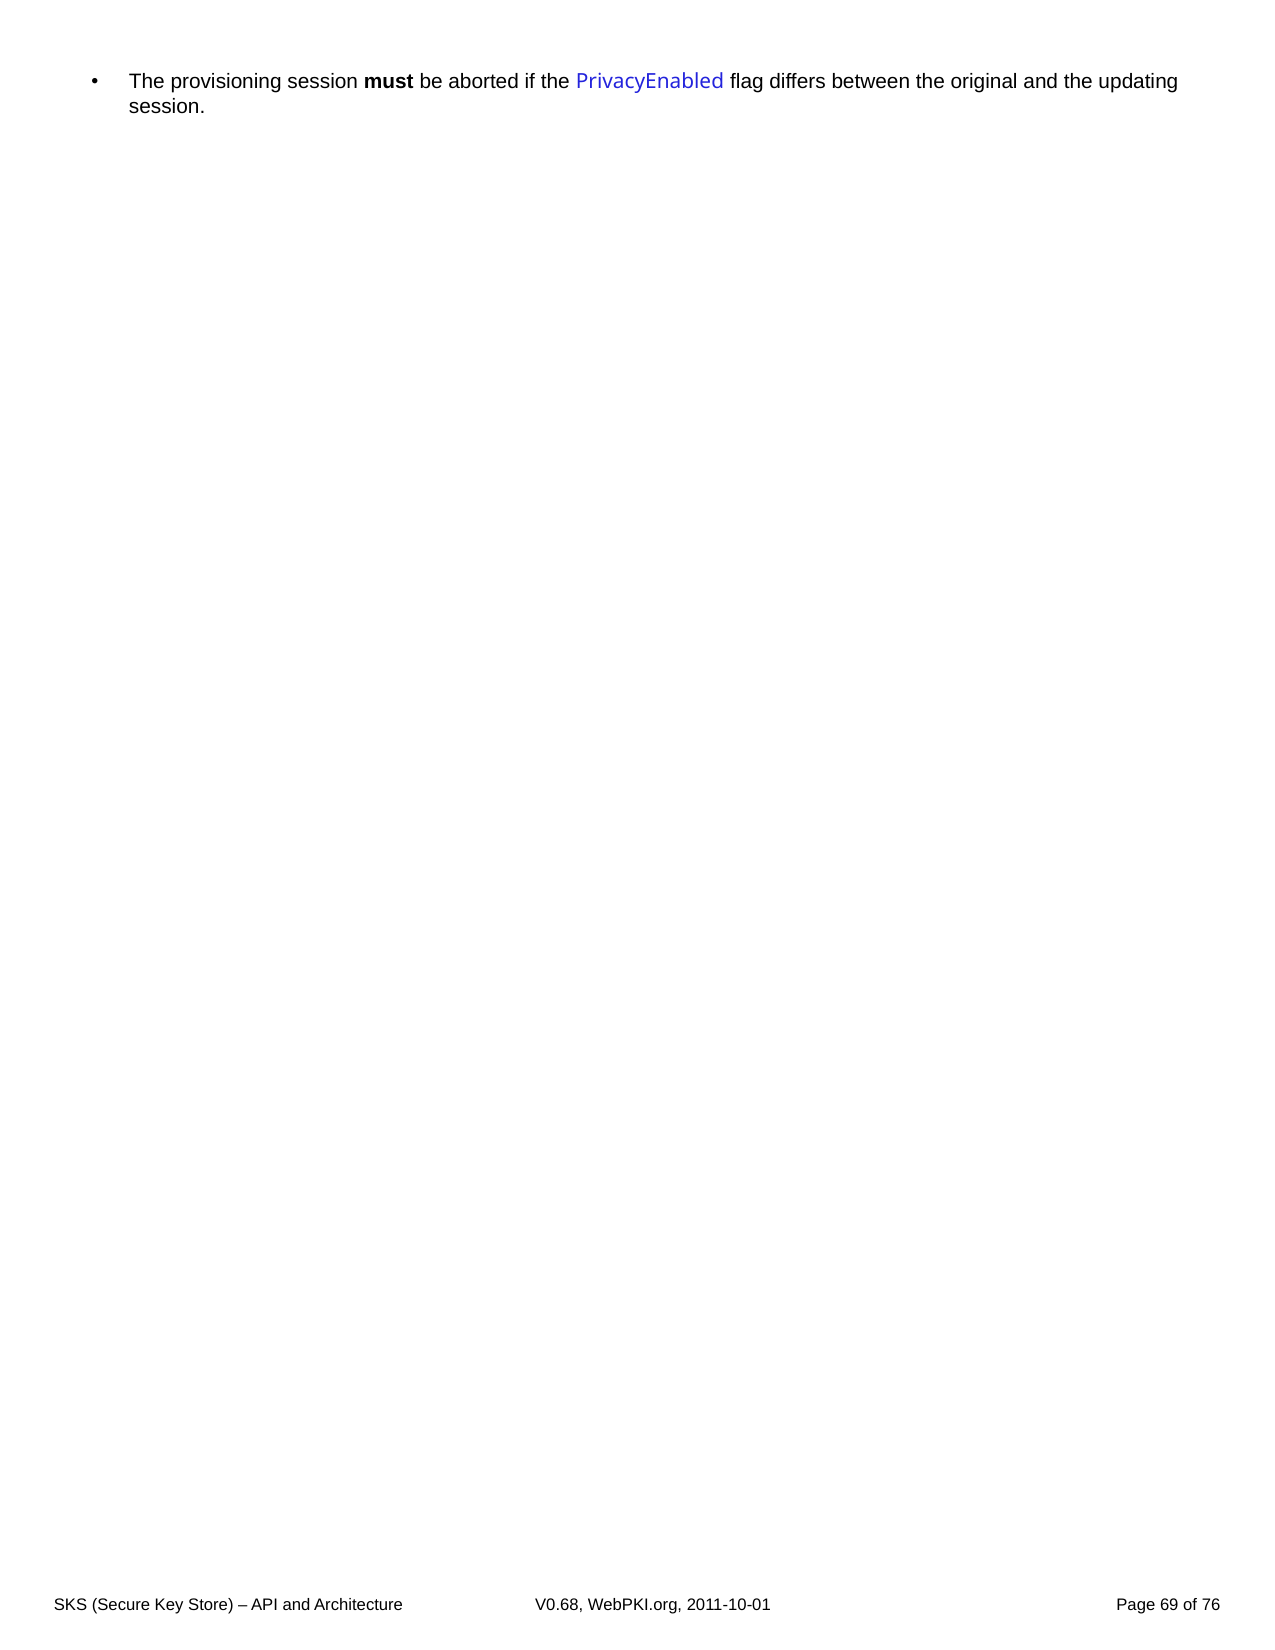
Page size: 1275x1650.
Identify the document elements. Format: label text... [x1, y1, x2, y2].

list The provisioning session must be aborted if the PrivacyEnabled flag differs between the original and the updating session. [91, 66, 1221, 118]
